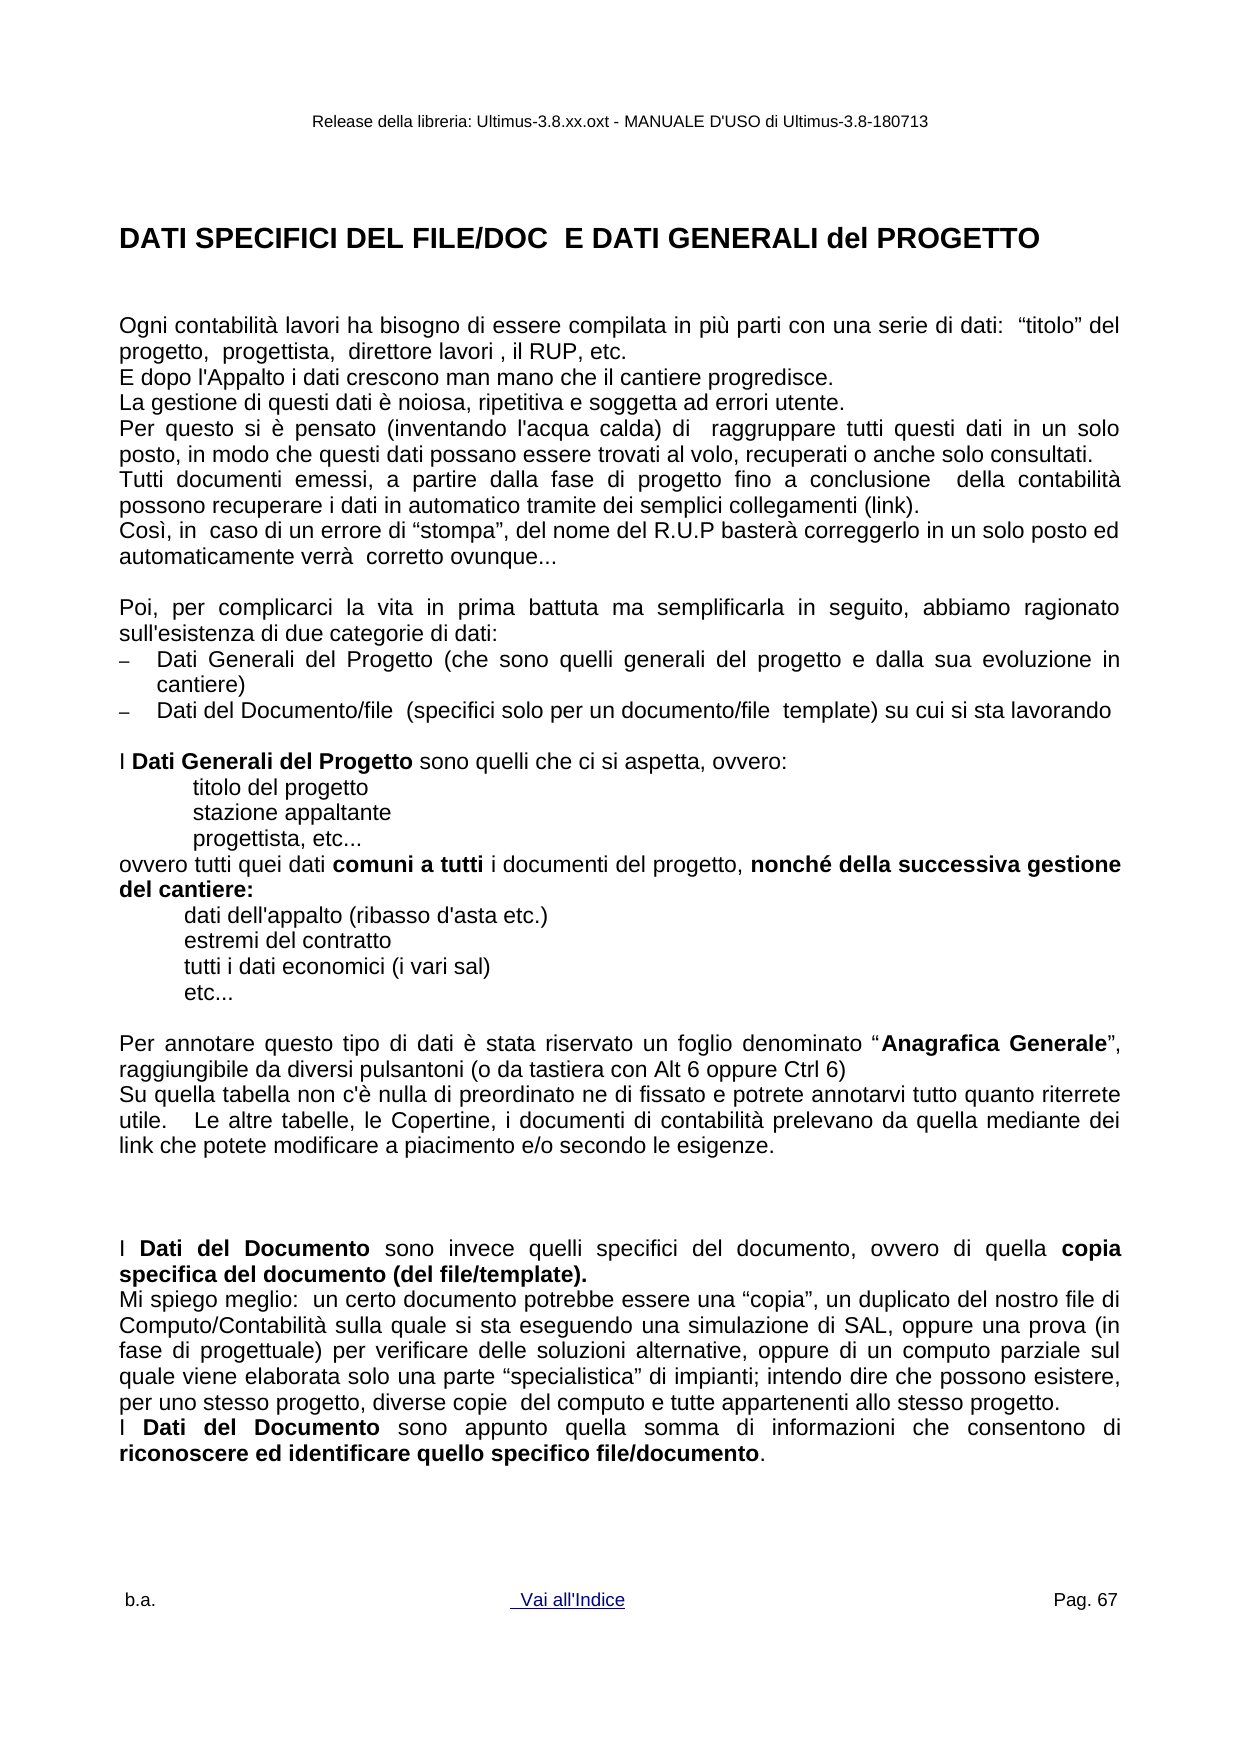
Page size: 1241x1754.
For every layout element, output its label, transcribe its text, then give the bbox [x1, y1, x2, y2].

text Ogni contabilità lavori ha bisogno di essere compilata in più parti con una serie di dati: “titolo” del progetto, progettista, direttore lavori , il RUP, etc. [119, 313, 1121, 364]
list I Dati Generali del Progetto sono quelli che ci si aspetta, ovvero: [119, 749, 1121, 774]
text Così, in caso di un errore di “stompa”, del nome del R.U.P basterà correggerlo in un solo posto ed automaticamente verrà corretto ovunque... [119, 518, 1121, 569]
text Per questo si è pensato (inventando l'acqua calda) di raggruppare tutti questi dati in un solo posto, in modo che questi dati possano essere trovati al volo, recuperati o anche solo consultati. [119, 416, 1121, 467]
subtitle DATI SPECIFICI DEL FILE/DOC E DATI GENERALI del PROGETTO [119, 222, 1121, 254]
text Per annotare questo tipo di dati è stata riservato un foglio denominato “Anagrafica Generale”, raggiungibile da diversi pulsantoni (o da tastiera con Alt 6 oppure Ctrl 6) [119, 1031, 1121, 1082]
list Dati Generali del Progetto (che sono quelli generali del progetto e dalla sua evoluzione in cantiere) [119, 646, 1121, 698]
list I Dati del Documento sono invece quelli specifici del documento, ovvero di quella copia specifica del documento (del file/template). [119, 1236, 1121, 1287]
list progettista, etc... [193, 826, 1121, 851]
text E dopo l'Appalto i dati crescono man mano che il cantiere progredisce. [119, 364, 1121, 390]
list estremi del contratto [119, 928, 1121, 954]
list etc... [119, 979, 1121, 1005]
text La gestione di questi dati è noiosa, ripetitiva e soggetta ad errori utente. [119, 390, 1121, 416]
list stazione appaltante [193, 800, 1121, 826]
text Tutti documenti emessi, a partire dalla fase di progetto fino a conclusione della contabilità possono recuperare i dati in automatico tramite dei semplici collegamenti (link). [119, 467, 1121, 518]
text Su quella tabella non c'è nulla di preordinato ne di fissato e potrete annotarvi tutto quanto riterrete utile. Le altre tabelle, le Copertine, i documenti di contabilità prelevano da quella mediante dei link che potete modificare a piacimento e/o secondo le esigenze. [119, 1082, 1121, 1159]
list Dati del Documento/file (specifici solo per un documento/file template) su cui si sta lavorando [119, 698, 1121, 723]
text Poi, per complicarci la vita in prima battuta ma semplificarla in seguito, abbiamo ragionato sull'esistenza di due categorie di dati: [119, 595, 1121, 646]
list Mi spiego meglio: un certo documento potrebbe essere una “copia”, un duplicato del nostro file di Computo/Contabilità sulla quale si sta eseguendo una simulazione di SAL, oppure una prova (in fase di progettuale) per verificare delle soluzioni alternative, oppure di un computo parziale sul quale viene elaborata solo una parte “specialistica” di impianti; intendo dire che possono esistere, per uno stesso progetto, diverse copie del computo e tutte appartenenti allo stesso progetto. [119, 1287, 1121, 1415]
list I Dati del Documento sono appunto quella somma di informazioni che consentono di riconoscere ed identificare quello specifico file/documento. [119, 1415, 1121, 1466]
list dati dell'appalto (ribasso d'asta etc.) [119, 903, 1121, 928]
list ovvero tutti quei dati comuni a tutti i documenti del progetto, nonché della successiva gestione del cantiere: [119, 851, 1121, 903]
list titolo del progetto [193, 774, 1121, 800]
list tutti i dati economici (i vari sal) [119, 954, 1121, 979]
